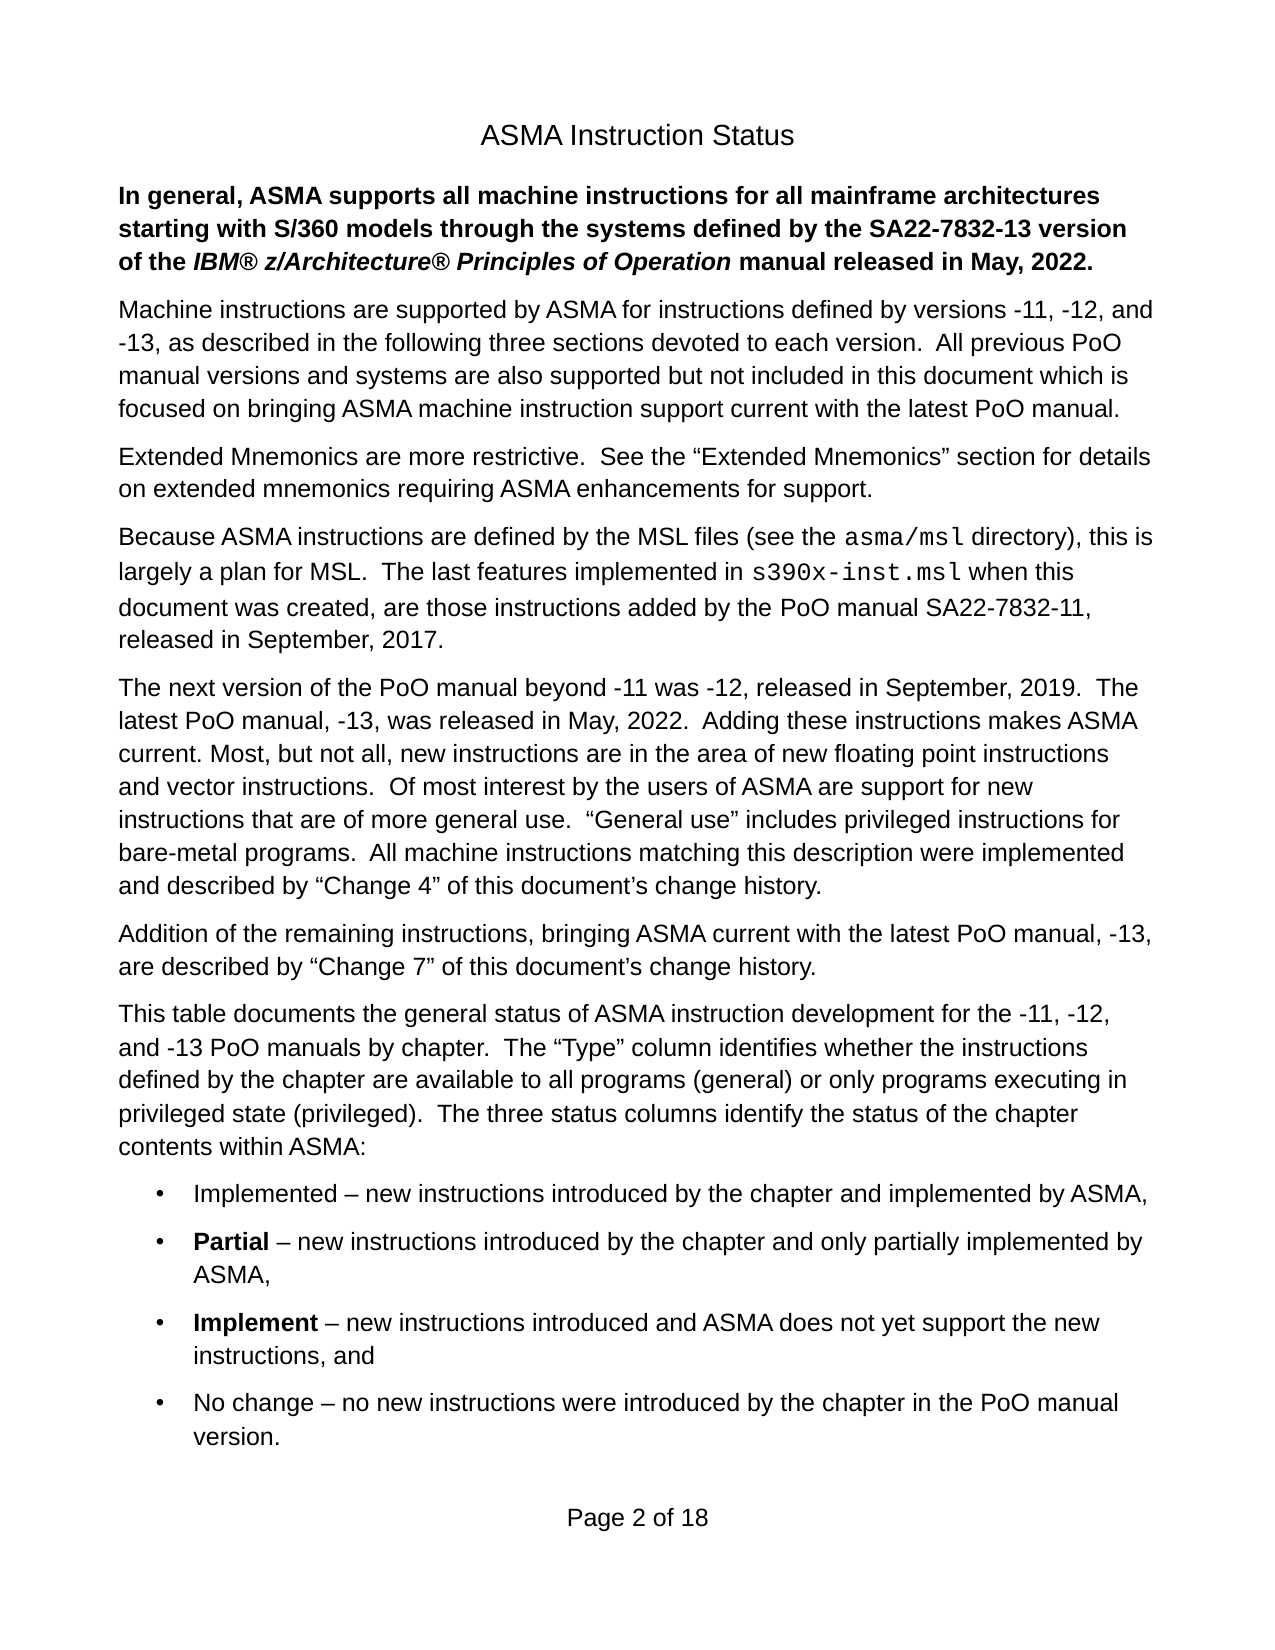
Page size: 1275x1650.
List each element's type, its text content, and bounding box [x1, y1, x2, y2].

text Machine instructions are supported by ASMA for instructions defined by versions -11, -12, and -13, as described in the following three sections devoted to each version. All previous PoO manual versions and systems are also supported but not included in this document which is focused on bringing ASMA machine instruction support current with the latest PoO manual. [118, 295, 1157, 423]
text The next version of the PoO manual beyond -11 was -12, released in September, 2019. The latest PoO manual, -13, was released in May, 2022. Adding these instructions makes ASMA current. Most, but not all, new instructions are in the area of new floating point instructions and vector instructions. Of most interest by the users of ASMA are support for new instructions that are of more general use. “General use” includes privileged instructions for bare-metal programs. All machine instructions matching this description were implemented and described by “Change 4” of this document’s change history. [118, 673, 1157, 900]
text Addition of the remaining instructions, bringing ASMA current with the latest PoO manual, -13, are described by “Change 7” of this document’s change history. [118, 919, 1157, 981]
text Extended Mnemonics are more restrictive. See the “Extended Mnemonics” section for details on extended mnemonics requiring ASMA enhancements for support. [118, 441, 1157, 503]
list No change – no new instructions were introduced by the chapter in the PoO manual version. [156, 1388, 1157, 1450]
text Because ASMA instructions are defined by the MSL files (see the asma/msl directory), this is largely a plan for MSL. The last features implemented in s390x-inst.msl when this document was created, are those instructions added by the PoO manual SA22-7832-11, released in September, 2017. [118, 522, 1157, 654]
text In general, ASMA supports all machine instructions for all mainframe architectures starting with S/360 models through the systems defined by the SA22-7832-13 version of the IBM® z/Architecture® Principles of Operation manual released in May, 2022. [118, 181, 1157, 276]
list Implemented – new instructions introduced by the chapter and implemented by ASMA, [156, 1179, 1157, 1208]
list Implement – new instructions introduced and ASMA does not yet support the new instructions, and [156, 1308, 1157, 1369]
list Partial – new instructions introduced by the chapter and only partially implemented by ASMA, [156, 1227, 1157, 1289]
text This table documents the general status of ASMA instruction development for the -11, -12, and -13 PoO manuals by chapter. The “Type” column identifies whether the instructions defined by the chapter are available to all programs (general) or only programs executing in privileged state (privileged). The three status columns identify the status of the chapter contents within ASMA: [118, 999, 1157, 1160]
